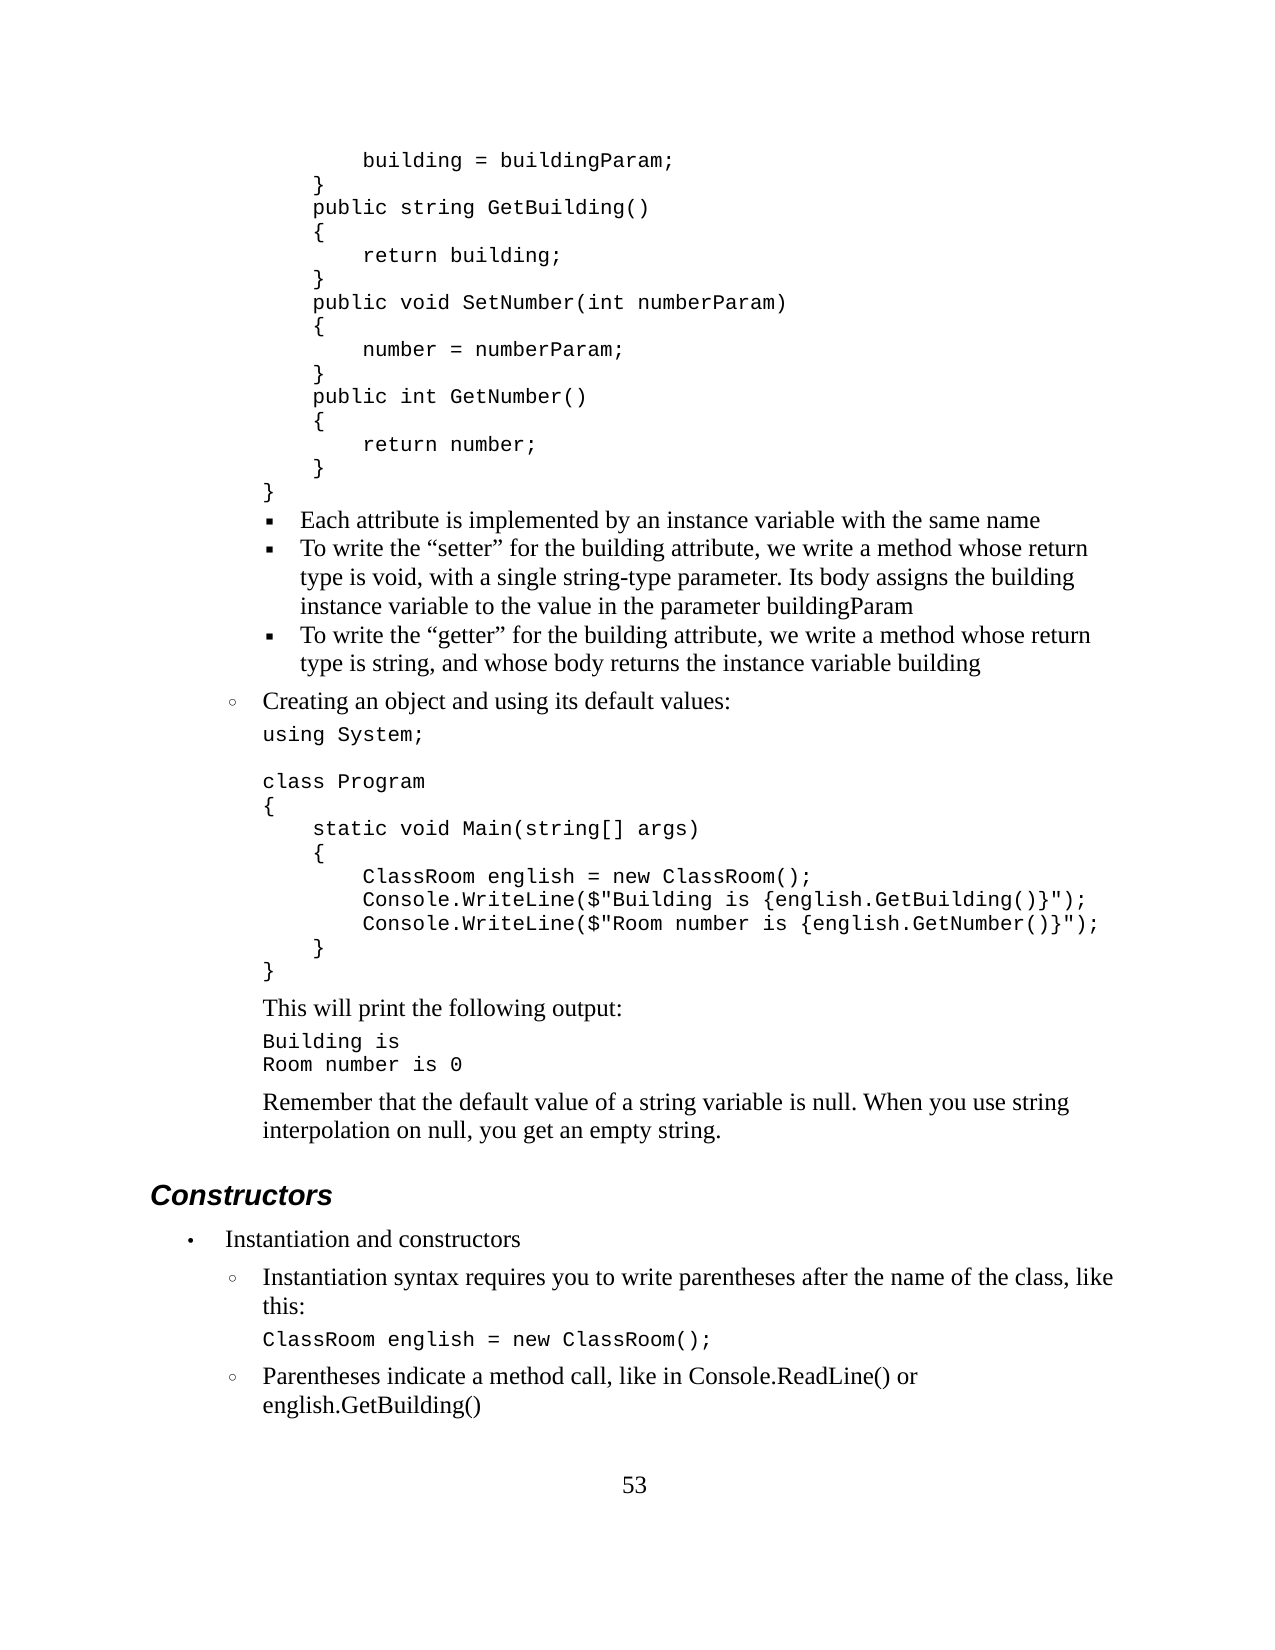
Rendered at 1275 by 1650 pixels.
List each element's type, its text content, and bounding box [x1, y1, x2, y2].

list { [225, 221, 1125, 244]
list Parentheses indicate a method call, like in Console.ReadLine() or english.GetBuilding() [225, 1361, 1125, 1419]
list Console.WriteLine($"Building is {english.GetBuilding()}"); [225, 889, 1125, 913]
list ClassRoom english = new ClassRoom(); [225, 866, 1125, 889]
list public int GetNumber() [225, 386, 1125, 410]
list return building; [225, 244, 1125, 268]
list } [225, 174, 1125, 197]
list public void SetNumber(int numberParam) [225, 292, 1125, 316]
list To write the “getter” for the building attribute, we write a method whose return type is string, and whose body returns the instance variable building [262, 620, 1125, 677]
list return number; [225, 434, 1125, 457]
list Instantiation syntax requires you to write parentheses after the name of the class, like this: [225, 1262, 1125, 1319]
list class Program [225, 771, 1125, 795]
list Building is [225, 1031, 1125, 1054]
list To write the “setter” for the building attribute, we write a method whose return type is void, with a single string-type parameter. Its body assigns the building instance variable to the value in the parameter buildingParam [262, 533, 1125, 620]
list } [225, 937, 1125, 960]
list { [225, 316, 1125, 339]
subtitle Constructors [150, 1178, 1125, 1212]
list This will print the following output: [225, 993, 1125, 1022]
list { [225, 842, 1125, 866]
list number = numberParam; [225, 339, 1125, 363]
list } [225, 363, 1125, 386]
list Each attribute is implemented by an instance variable with the same name [262, 505, 1125, 533]
list } [225, 481, 1125, 505]
list } [225, 457, 1125, 481]
list Room number is 0 [225, 1054, 1125, 1078]
list { [225, 795, 1125, 818]
list } [225, 268, 1125, 292]
list using System; [225, 724, 1125, 747]
list Instantiation and constructors [187, 1224, 1125, 1253]
list Creating an object and using its default values: [225, 686, 1125, 715]
list ClassRoom english = new ClassRoom(); [225, 1328, 1125, 1352]
list public string GetBuilding() [225, 197, 1125, 221]
list } [225, 960, 1125, 984]
list Console.WriteLine($"Room number is {english.GetNumber()}"); [225, 913, 1125, 937]
list Remember that the default value of a string variable is null. When you use string interpolation on null, you get an empty string. [225, 1087, 1125, 1144]
list { [225, 410, 1125, 434]
list building = buildingParam; [225, 150, 1125, 174]
list static void Main(string[] args) [225, 818, 1125, 842]
